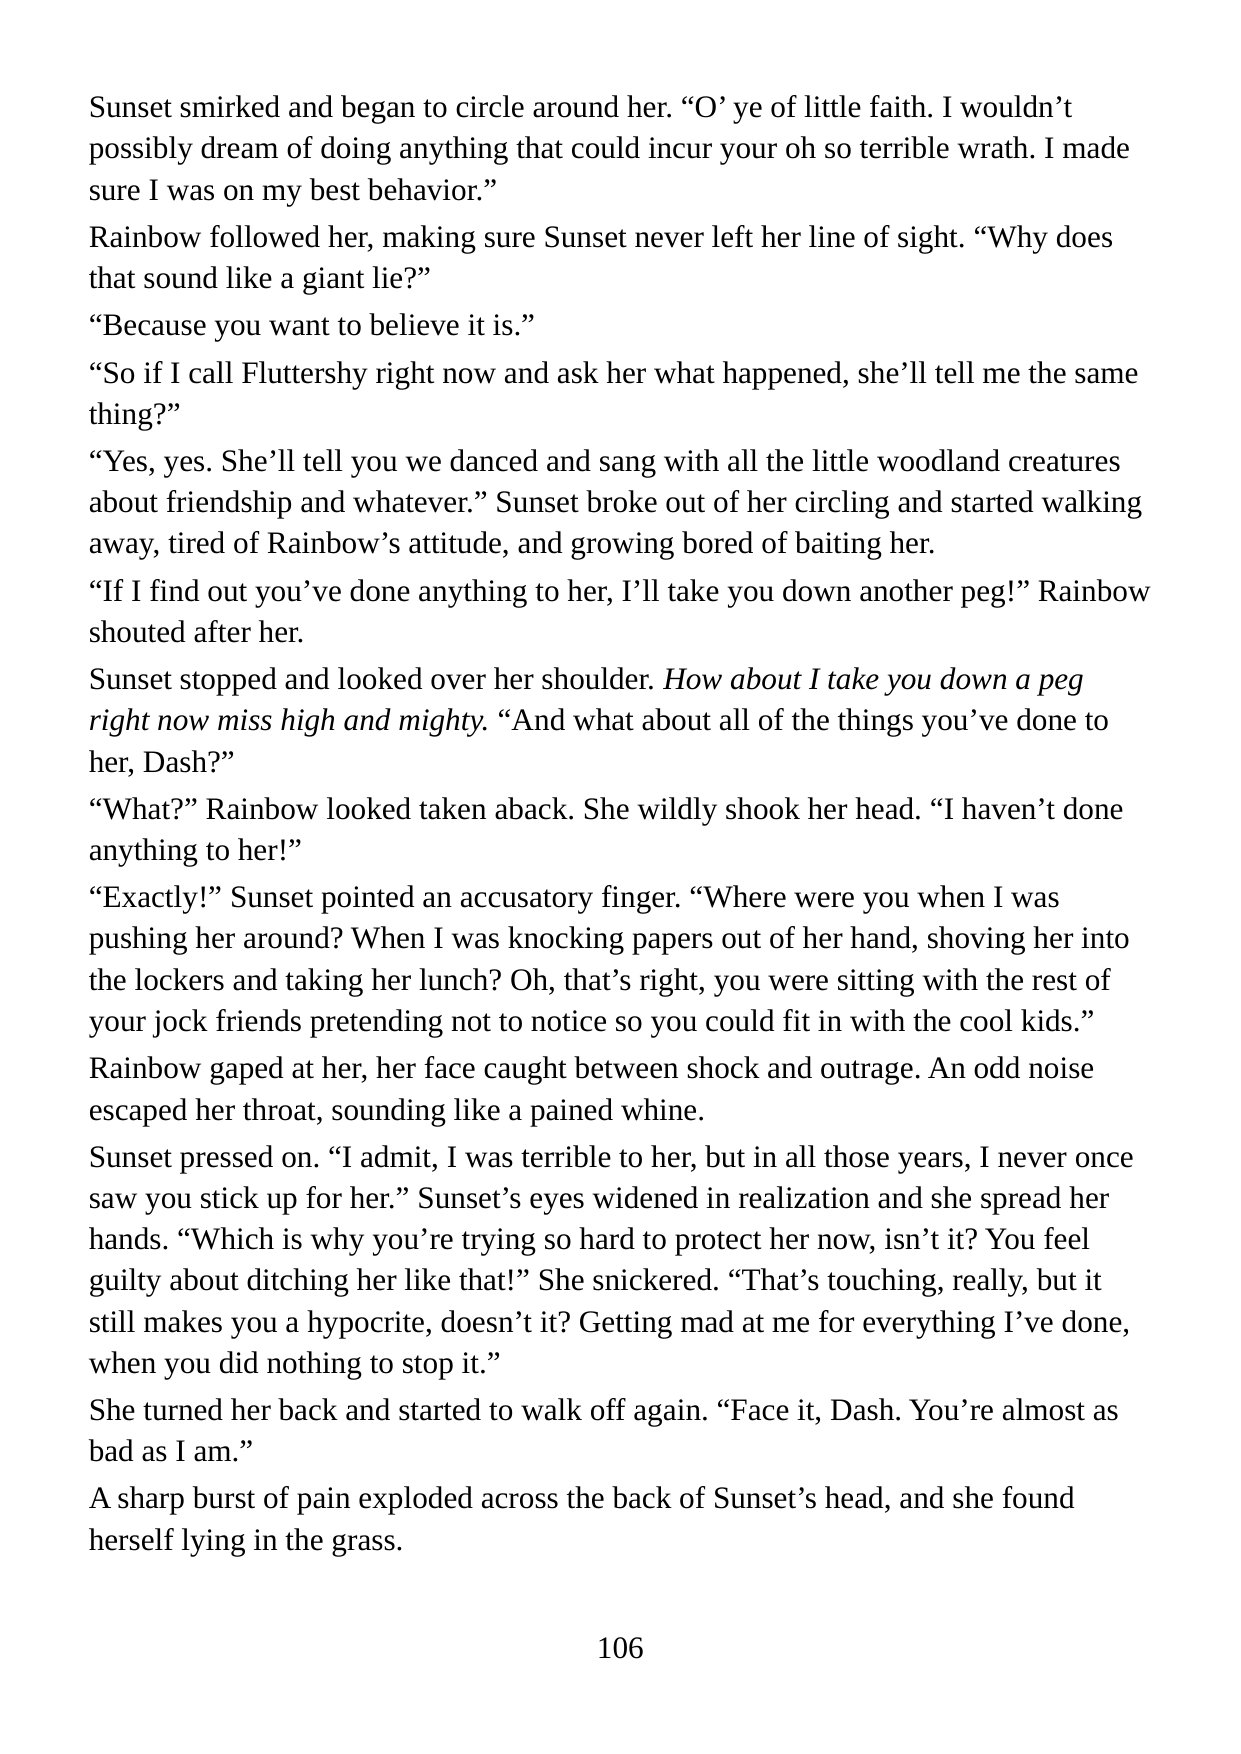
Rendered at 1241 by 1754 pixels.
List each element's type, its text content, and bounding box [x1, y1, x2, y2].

text A sharp burst of pain exploded across the back of Sunset’s head, and she found herself lying in the grass. [88, 1480, 1152, 1557]
text Rainbow gaped at her, her face caught between shock and outrage. An odd noise escaped her throat, sounding like a pained whine. [88, 1049, 1152, 1127]
text “Yes, yes. She’ll tell you we danced and sang with all the little woodland creatures about friendship and whatever.” Sunset broke out of her circling and started walking away, tired of Rainbow’s attitude, and growing bored of baiting her. [88, 442, 1152, 561]
text “Because you want to believe it is.” [88, 307, 1152, 343]
text Sunset smirked and began to circle around her. “O’ ye of little faith. I wouldn’t possibly dream of doing anything that could incur your oh so terrible wrath. I made sure I was on my best behavior.” [88, 88, 1152, 207]
text Sunset stopped and looked over her shoulder. How about I take you down a peg right now miss high and mighty. “And what about all of the things you’ve done to her, Dash?” [88, 660, 1152, 779]
text “What?” Rainbow looked taken aback. She wildly shook her head. “I haven’t done anything to her!” [88, 790, 1152, 867]
text “So if I call Fluttershy right now and ask her what happened, she’ll tell me the same thing?” [88, 354, 1152, 431]
text She turned her back and started to walk off again. “Face it, Dash. You’re almost as bad as I am.” [88, 1391, 1152, 1468]
text Rainbow followed her, making sure Sunset never left her line of sight. “Why does that sound like a giant lie?” [88, 218, 1152, 295]
text “If I find out you’ve done anything to her, I’ll take you down another peg!” Rainbow shouted after her. [88, 572, 1152, 649]
text Sunset pressed on. “I admit, I was terrible to her, but in all those years, I never once saw you stick up for her.” Sunset’s eyes widened in realization and she spread her hands. “Which is why you’re trying so hard to protect her now, isn’t it? You feel guilty about ditching her like that!” She snickered. “That’s touching, really, but it still makes you a hypocrite, doesn’t it? Getting mad at me for everything I’ve done, when you did nothing to stop it.” [88, 1138, 1152, 1380]
text “Exactly!” Sunset pointed an accusatory finger. “Where were you when I was pushing her around? When I was knocking papers out of her hand, shoving her into the lockers and taking her lunch? Oh, that’s right, you were sitting with the rest of your jock friends pretending not to notice so you could fit in with the cool kids.” [88, 878, 1152, 1038]
